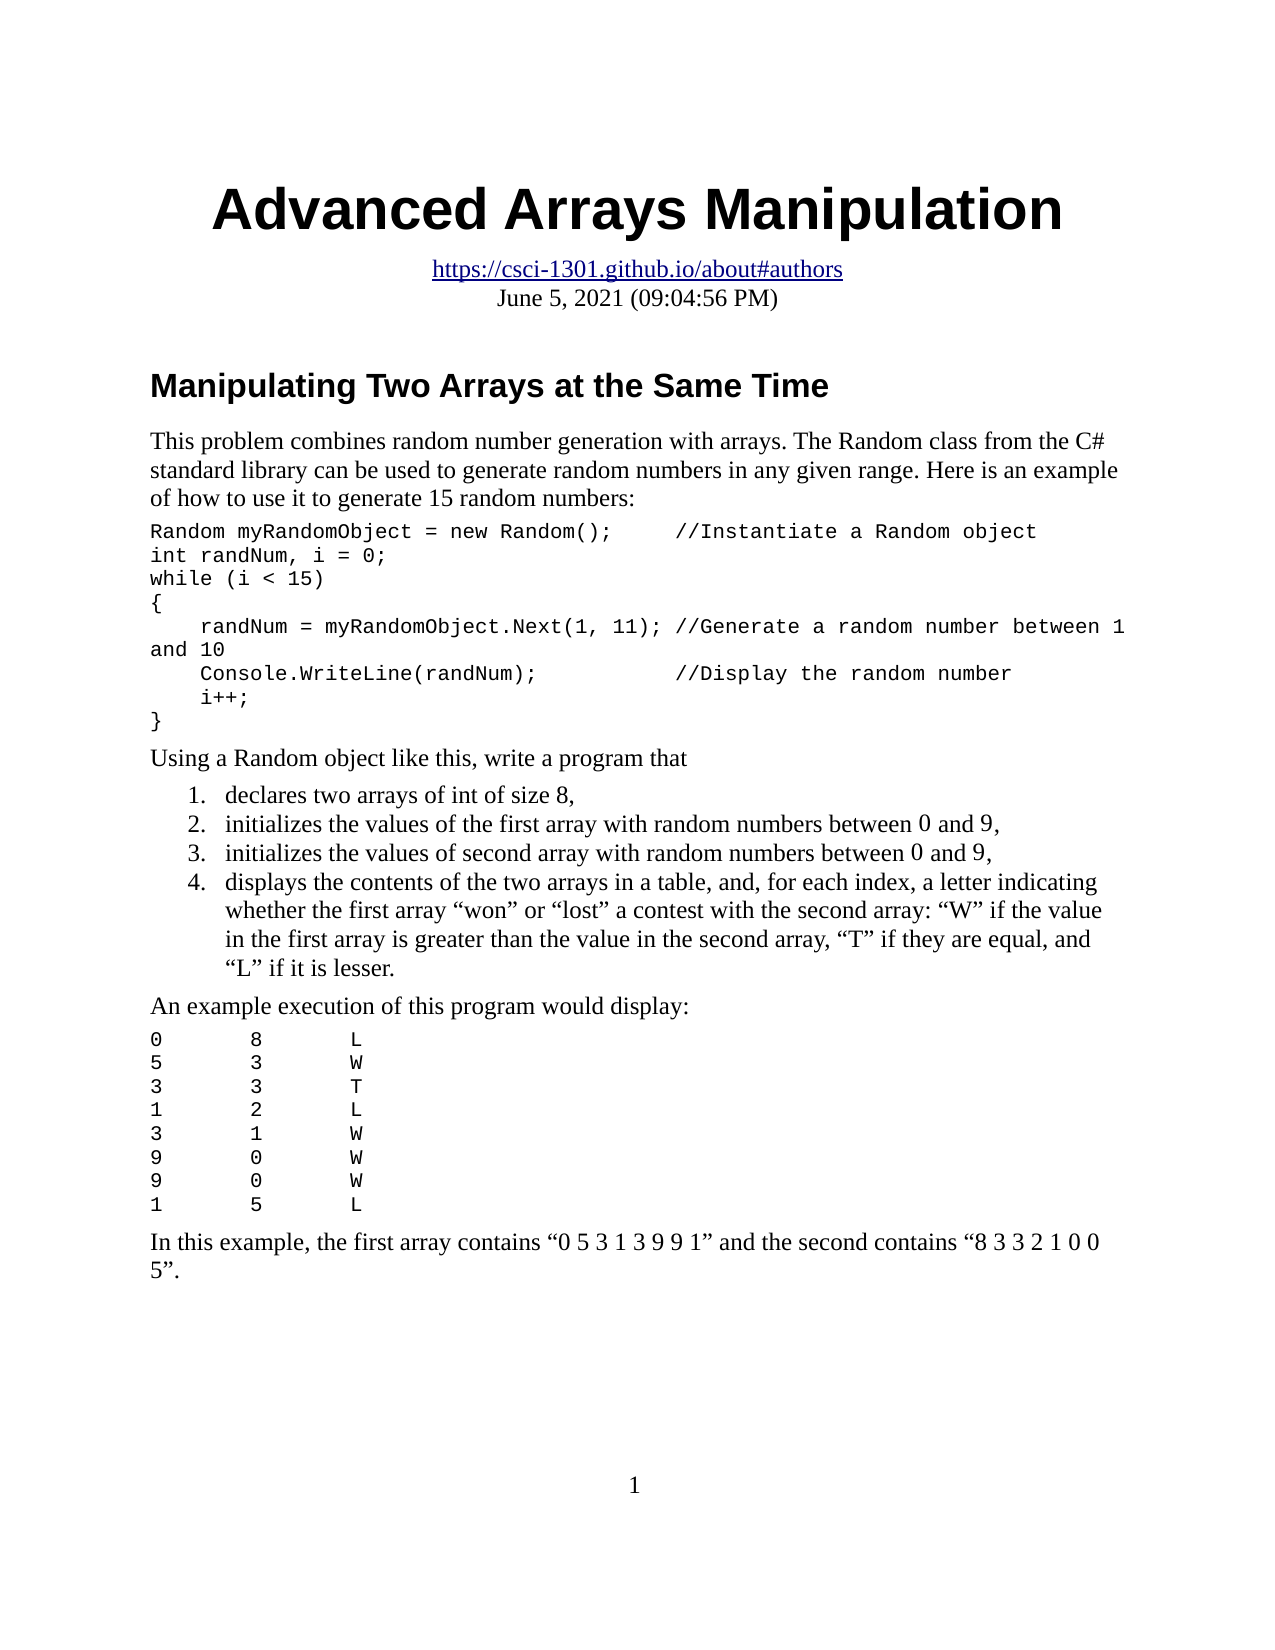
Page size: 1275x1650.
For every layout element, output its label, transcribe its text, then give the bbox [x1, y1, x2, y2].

text while (i < 15) [150, 568, 1125, 592]
text 9 0 W [150, 1147, 1125, 1170]
text https://csci-1301.github.io/about#authors [150, 254, 1125, 283]
text 1 5 L [150, 1194, 1125, 1218]
text 1 2 L [150, 1099, 1125, 1123]
text 5 3 W [150, 1052, 1125, 1076]
text June 5, 2021 (09:04:56 PM) [150, 283, 1125, 312]
text 3 3 T [150, 1076, 1125, 1099]
text 0 8 L [150, 1028, 1125, 1052]
text { [150, 592, 1125, 616]
text Using a Random object like this, write a program that [150, 743, 1125, 772]
text 9 0 W [150, 1170, 1125, 1194]
list displays the contents of the two arrays in a table, and, for each index, a letter indicating whether the first array “won” or “lost” a contest with the second array: “W” if the value in the first array is greater than the value in the second array, “T” if they are equal, and “L” if it is lesser. [187, 867, 1125, 982]
subtitle Manipulating Two Arrays at the Same Time [150, 366, 1125, 404]
text Random myRandomObject = new Random(); //Instantiate a Random object [150, 521, 1125, 545]
text In this example, the first array contains “0 5 3 1 3 9 9 1” and the second contains “8 3 3 2 1 0 0 5”. [150, 1227, 1125, 1284]
list initializes the values of the first array with random numbers between and , [187, 809, 1125, 838]
text int randNum, i = 0; [150, 545, 1125, 568]
text randNum = myRandomObject.Next(1, 11); //Generate a random number between 1 and 10 [150, 616, 1125, 663]
text i++; [150, 687, 1125, 710]
list declares two arrays of int of size 8, [187, 781, 1125, 809]
list initializes the values of second array with random numbers between and , [187, 838, 1125, 867]
text An example execution of this program would display: [150, 991, 1125, 1019]
text } [150, 710, 1125, 734]
text Console.WriteLine(randNum); //Display the random number [150, 663, 1125, 687]
text This problem combines random number generation with arrays. The Random class from the C# standard library can be used to generate random numbers in any given range. Here is an example of how to use it to generate 15 random numbers: [150, 426, 1125, 512]
text 3 1 W [150, 1123, 1125, 1147]
title Advanced Arrays Manipulation [150, 175, 1125, 242]
